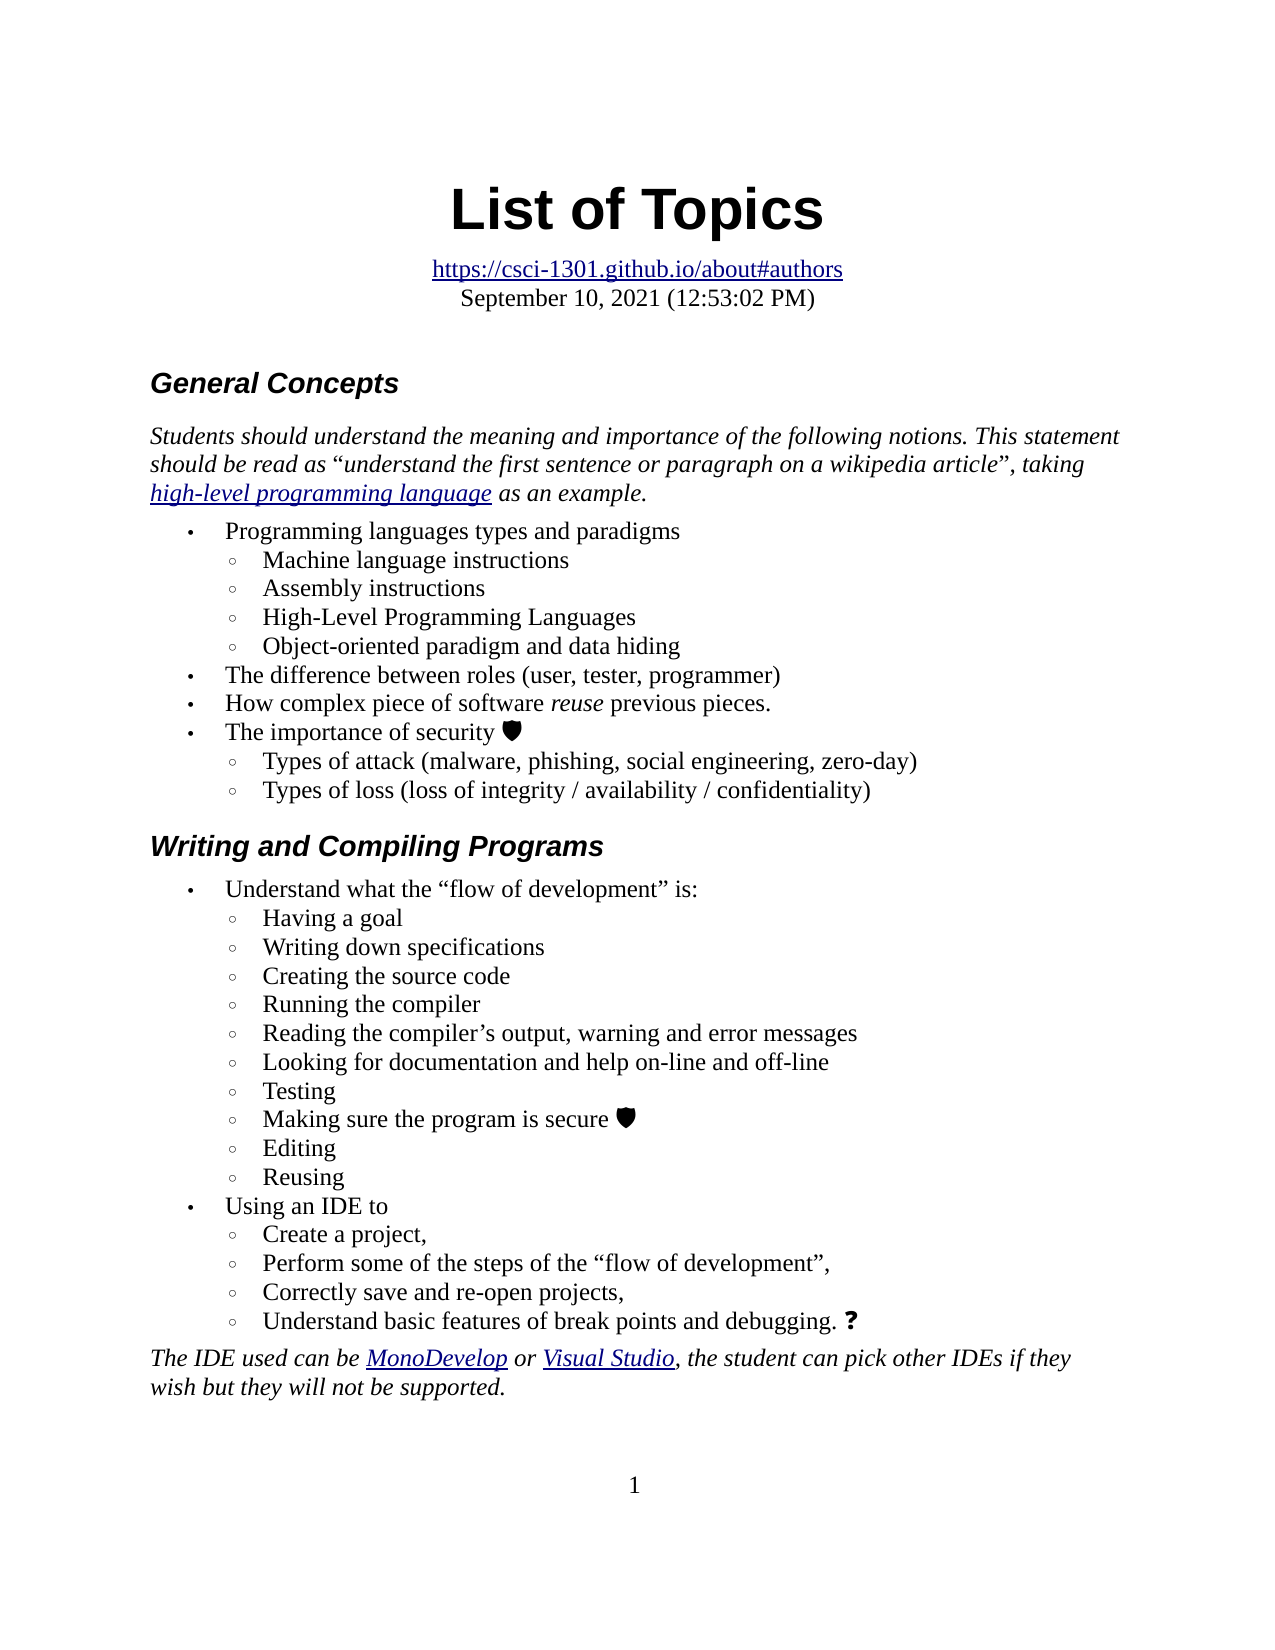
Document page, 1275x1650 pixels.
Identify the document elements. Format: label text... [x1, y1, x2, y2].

list Understand what the “flow of development” is: [187, 874, 1125, 903]
subtitle Writing and Compiling Programs [150, 828, 1125, 862]
list Writing down specifications [225, 932, 1125, 961]
list Create a project, [225, 1219, 1125, 1248]
list Programming languages types and paradigms [187, 516, 1125, 545]
list Correctly save and re-open projects, [225, 1277, 1125, 1306]
list Types of attack (malware, phishing, social engineering, zero-day) [225, 746, 1125, 775]
list Using an IDE to [187, 1191, 1125, 1219]
list Running the compiler [225, 989, 1125, 1018]
list Object-oriented paradigm and data hiding [225, 631, 1125, 660]
list Understand basic features of break points and debugging. ❓ [225, 1306, 1125, 1334]
list How complex piece of software reuse previous pieces. [187, 688, 1125, 717]
text Students should understand the meaning and importance of the following notions. This statement should be read as “understand the first sentence or paragraph on a wikipedia article”, taking high-level programming language as an example. [150, 421, 1125, 507]
list Creating the source code [225, 961, 1125, 989]
text September 10, 2021 (12:53:02 PM) [150, 283, 1125, 312]
list Reading the compiler’s output, warning and error messages [225, 1018, 1125, 1047]
list Editing [225, 1133, 1125, 1162]
list Making sure the program is secure 🛡️ [225, 1104, 1125, 1133]
title List of Topics [150, 175, 1125, 242]
subtitle General Concepts [150, 366, 1125, 399]
text https://csci-1301.github.io/about#authors [150, 254, 1125, 283]
text The IDE used can be MonoDevelop or Visual Studio, the student can pick other IDEs if they wish but they will not be supported. [150, 1343, 1125, 1401]
list Looking for documentation and help on-line and off-line [225, 1047, 1125, 1076]
list The difference between roles (user, tester, programmer) [187, 660, 1125, 688]
list Having a goal [225, 903, 1125, 932]
list Perform some of the steps of the “flow of development”, [225, 1248, 1125, 1277]
list The importance of security 🛡️ [187, 717, 1125, 746]
list Testing [225, 1076, 1125, 1104]
list Reusing [225, 1162, 1125, 1191]
list High-Level Programming Languages [225, 602, 1125, 631]
list Machine language instructions [225, 545, 1125, 573]
list Assembly instructions [225, 573, 1125, 602]
list Types of loss (loss of integrity / availability / confidentiality) [225, 775, 1125, 803]
